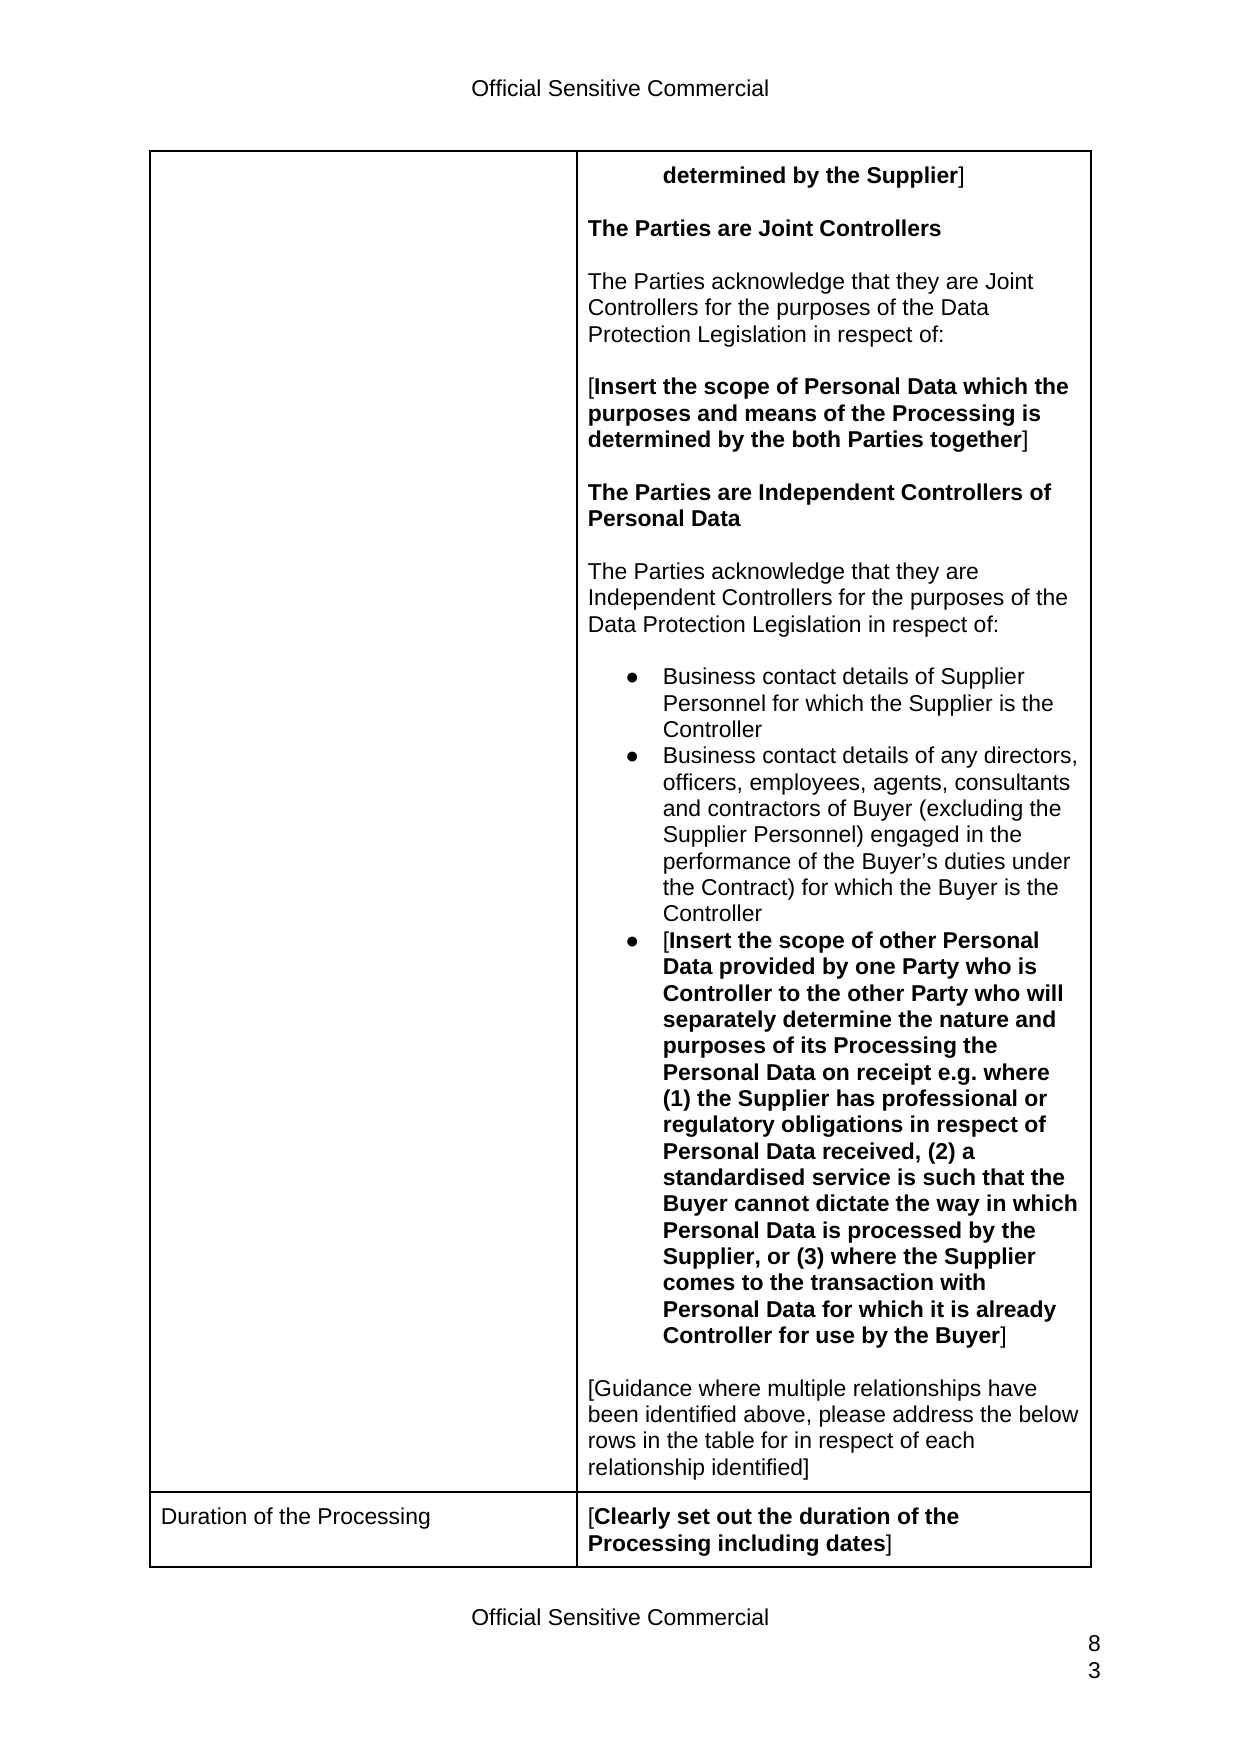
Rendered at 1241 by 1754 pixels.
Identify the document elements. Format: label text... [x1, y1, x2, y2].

table_cell Duration of the Processing [151, 1493, 576, 1566]
table_cell determined by the Supplier] The Parties are Joint Controllers The Parties acknowledge that they are Joint Controllers for the purposes of the Data Protection Legislation in respect of: [Insert the scope of Personal Data which the purposes and means of the Processing is determined by the both Parties together] The Parties are Independent Controllers of Personal Data The Parties acknowledge that they are Independent Controllers for the purposes of the Data Protection Legislation in respect of: Business contact details of Supplier Personnel for which the Supplier is the Controller Business contact details of any directors, officers, employees, agents, consultants and contractors of Buyer (excluding the Supplier Personnel) engaged in the performance of the Buyer’s duties under the Contract) for which the Buyer is the Controller [Insert the scope of other Personal Data provided by one Party who is Controller to the other Party who will separately determine the nature and purposes of its Processing the Personal Data on receipt e.g. where (1) the Supplier has professional or regulatory obligations in respect of Personal Data received, (2) a standardised service is such that the Buyer cannot dictate the way in which Personal Data is processed by the Supplier, or (3) where the Supplier comes to the transaction with Personal Data for which it is already Controller for use by the Buyer] [Guidance where multiple relationships have been identified above, please address the below rows in the table for in respect of each relationship identified] [578, 152, 1090, 1491]
table_cell [Clearly set out the duration of the Processing including dates] [578, 1493, 1090, 1566]
table_cell [151, 152, 576, 1491]
